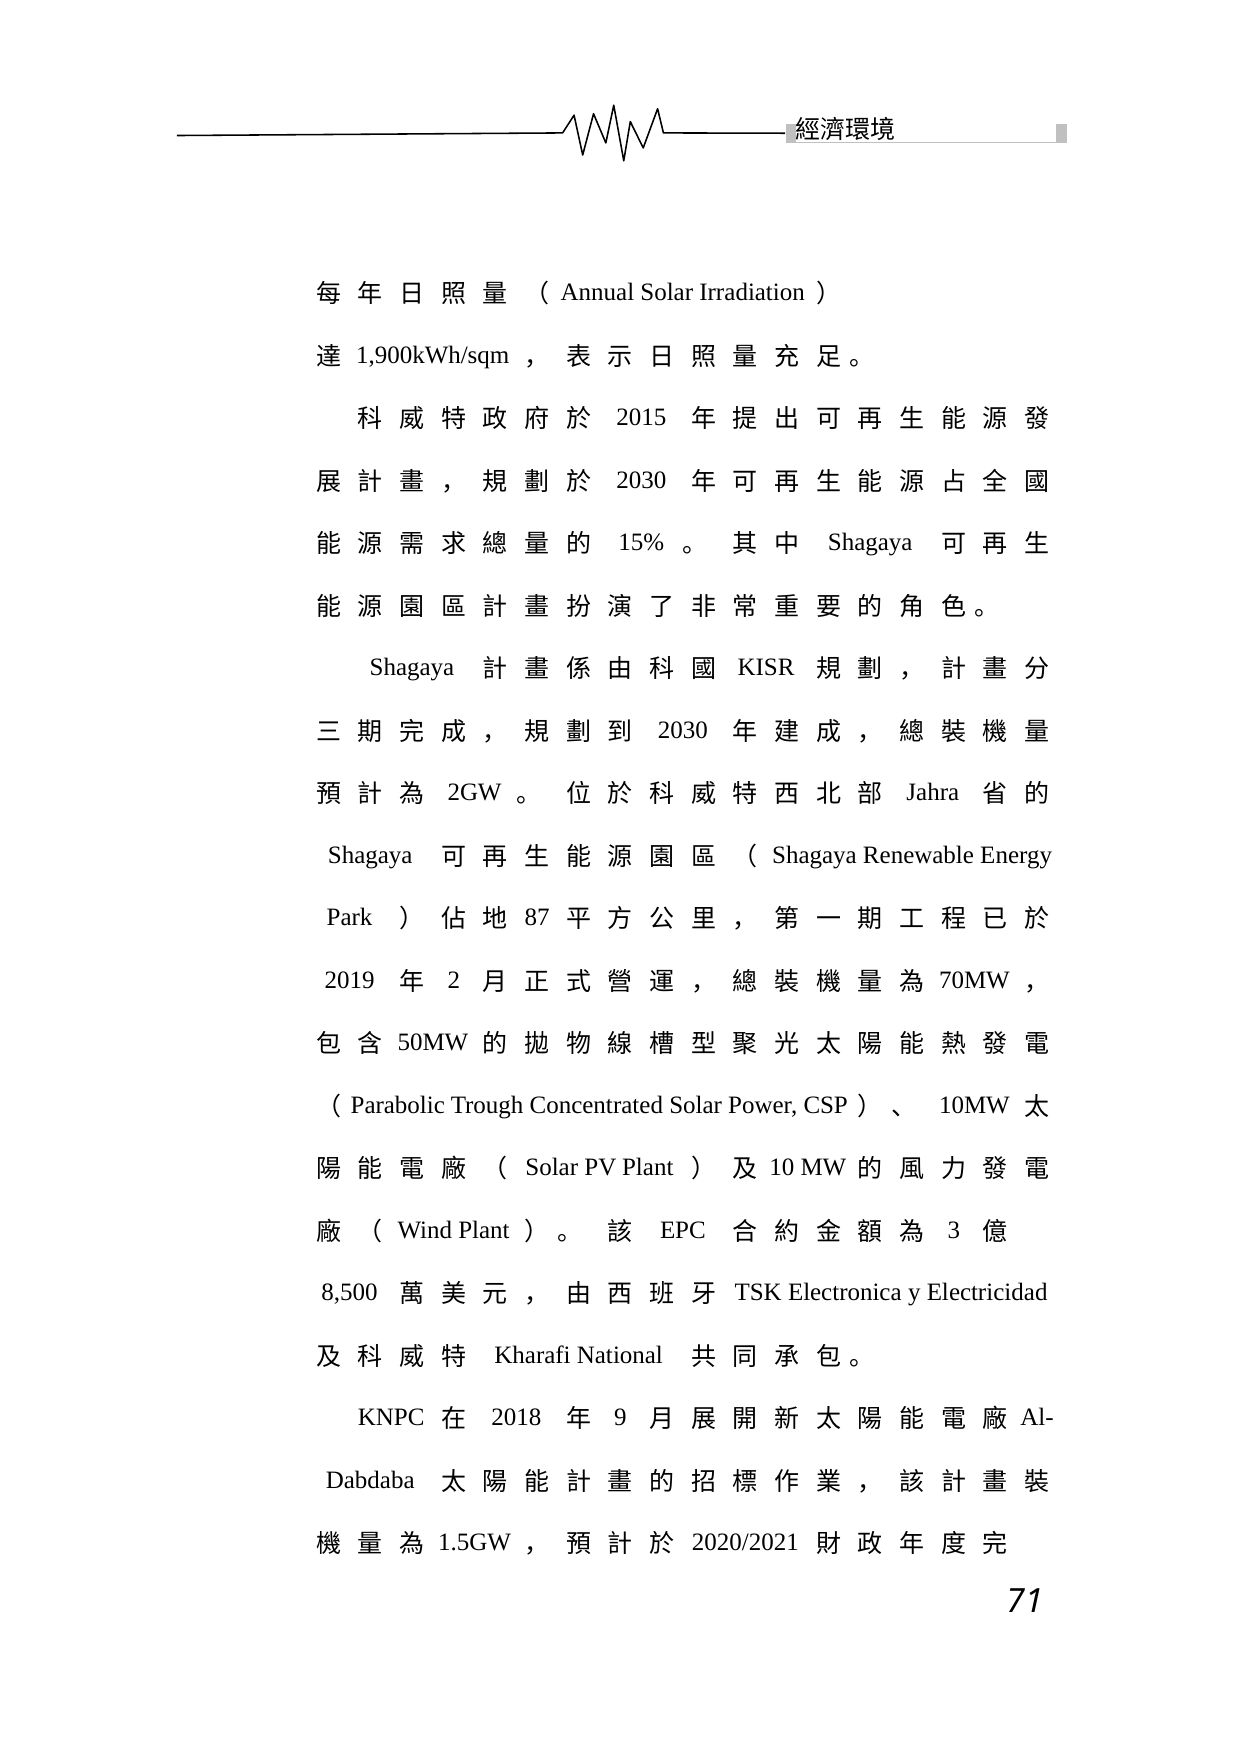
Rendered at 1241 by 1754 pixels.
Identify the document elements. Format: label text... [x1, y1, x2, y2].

text 每年日照量（Annual Solar Irradiation）達1,900kWh/sqm，表示日照量充足。 [281, 250, 1058, 375]
text KNPC在2018年9月展開新太陽能電廠Al-Dabdaba太陽能計畫的招標作業，該計畫裝機量為1.5GW，預計於2020/2021財政年度完 [281, 1375, 1058, 1563]
text Shagaya計畫係由科國KISR規劃，計畫分三期完成，規劃到2030年建成，總裝機量預計為2GW。位於科威特西北部Jahra省的Shagaya可再生能源園區（Shagaya Renewable Energy Park）佔地87平方公里，第一期工程已於2019年2月正式營運，總裝機量為70MW，包含50MW的拋物線槽型聚光太陽能熱發電（Parabolic Trough Concentrated Solar Power, CSP）、10MW太陽能電廠（Solar PV Plant）及10 MW的風力發電廠（Wind Plant）。該EPC合約金額為3億8,500萬美元，由西班牙TSK Electronica y Electricidad及科威特Kharafi National共同承包。 [281, 625, 1058, 1375]
text 科威特政府於2015年提出可再生能源發展計畫，規劃於2030年可再生能源占全國能源需求總量的15%。其中Shagaya可再生能源園區計畫扮演了非常重要的角色。 [281, 375, 1058, 625]
